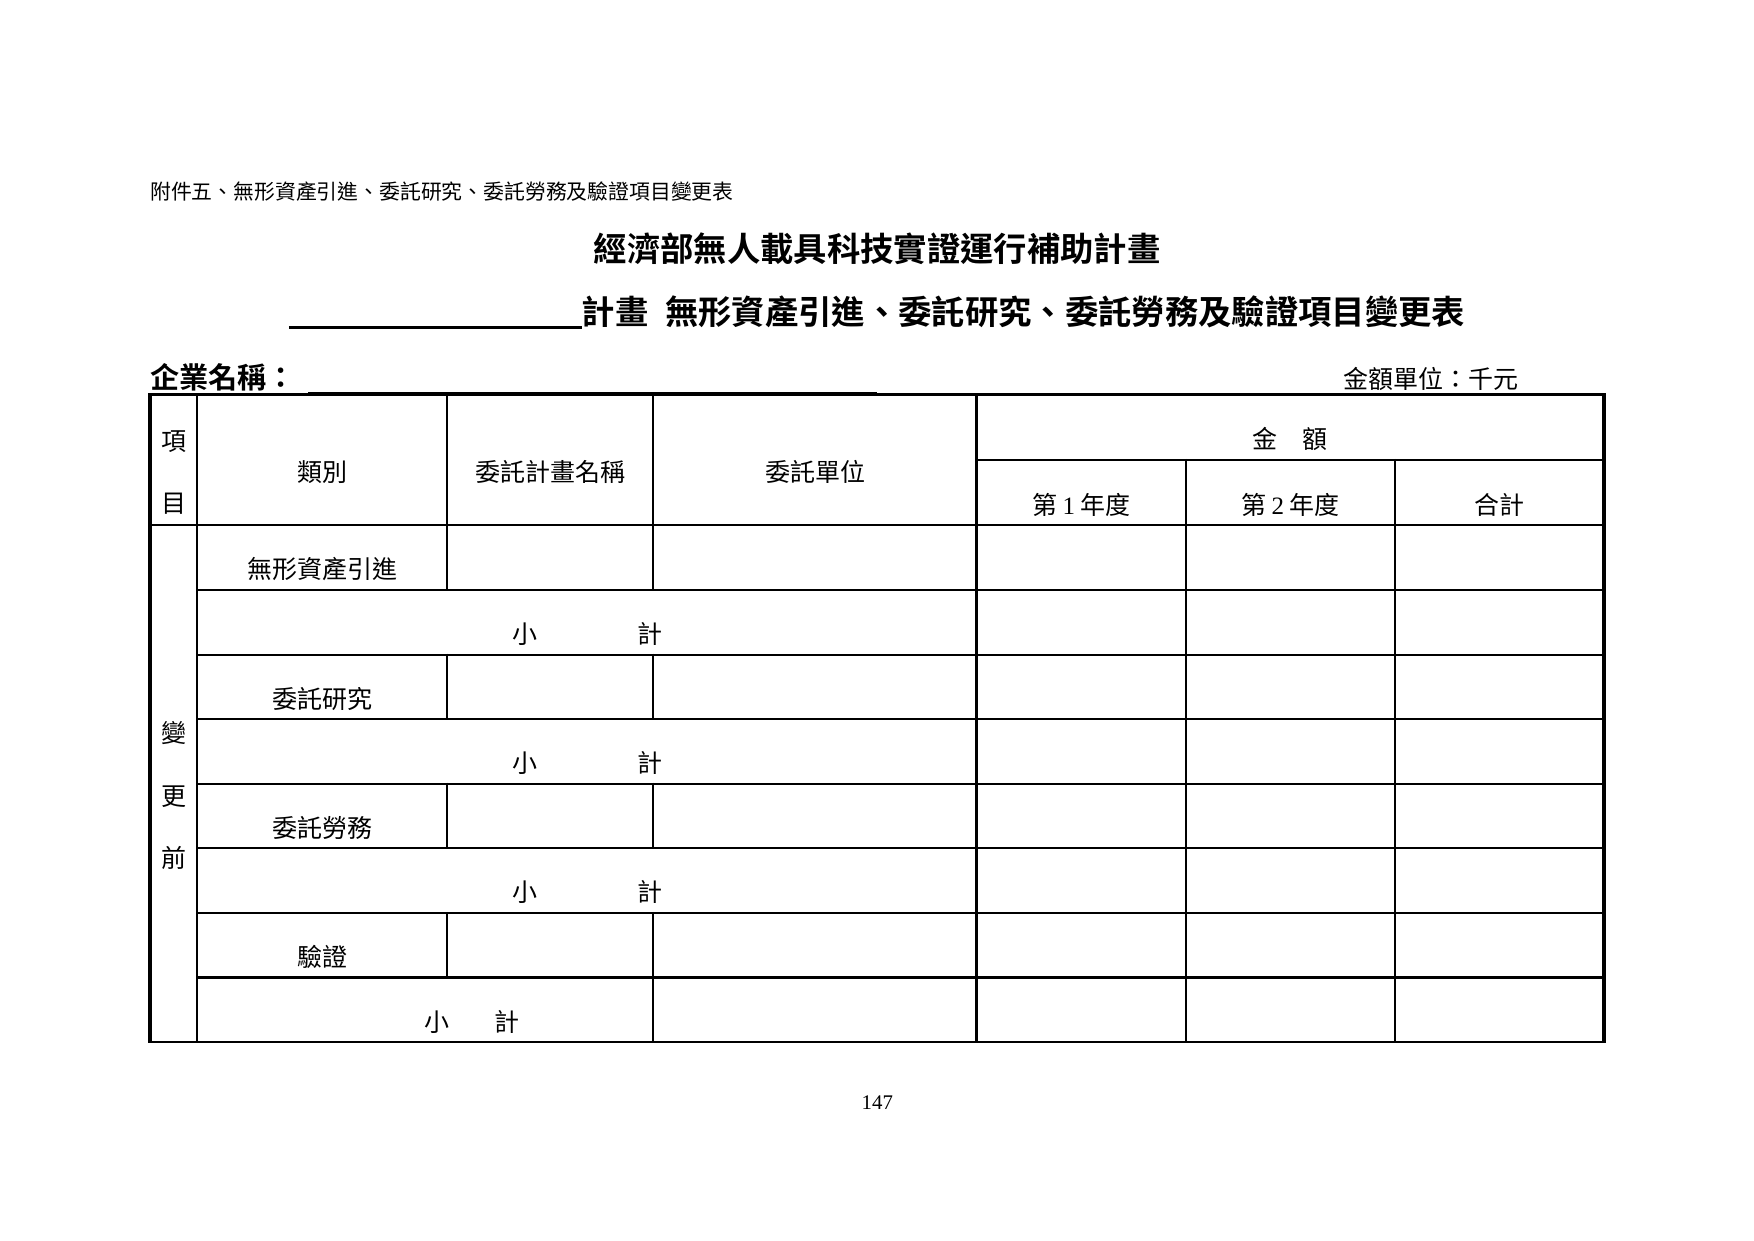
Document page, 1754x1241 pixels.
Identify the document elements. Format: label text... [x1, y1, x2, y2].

table_cell 委託研究 [198, 656, 446, 718]
table_cell [448, 914, 652, 976]
table_cell 小 計 [198, 849, 975, 912]
table_cell [978, 785, 1185, 847]
table_cell [1187, 720, 1394, 783]
table_header 金 額 [978, 396, 1602, 459]
text 附件五、無形資產引進、委託研究、委託勞務及驗證項目變更表 [150, 175, 1604, 206]
table_cell 驗證 [198, 914, 446, 976]
table_header 委託計畫名稱 [448, 396, 652, 524]
table_cell [448, 785, 652, 847]
table_cell [1187, 914, 1394, 976]
table_cell [448, 656, 652, 718]
table_cell [1396, 656, 1602, 718]
table_cell 第2年度 [1187, 461, 1394, 524]
text 經濟部無人載具科技實證運行補助計畫 [150, 206, 1604, 268]
table_cell 委託勞務 [198, 785, 446, 847]
table_cell [1396, 785, 1602, 847]
table_cell [978, 914, 1185, 976]
table_cell [978, 720, 1185, 783]
table_cell [978, 526, 1185, 589]
table_cell 小 計 [198, 720, 975, 783]
table_cell [1396, 849, 1602, 912]
table_cell [1396, 591, 1602, 653]
table_cell [978, 849, 1185, 912]
table_cell [1396, 914, 1602, 976]
table_cell [654, 785, 975, 847]
table_cell [978, 979, 1185, 1041]
text 計畫 無形資產引進、委託研究、委託勞務及驗證項目變更表 [150, 268, 1604, 331]
table_cell 小 計 [198, 591, 975, 653]
table_header 類別 [198, 396, 446, 524]
table_cell [1396, 526, 1602, 589]
table_cell [448, 526, 652, 589]
table_header 項目 [152, 396, 196, 524]
table_cell [1187, 591, 1394, 653]
table_header 委託單位 [654, 396, 975, 524]
table_cell [1396, 979, 1602, 1041]
table_cell [1187, 979, 1394, 1041]
table_cell [978, 591, 1185, 653]
table_cell [1187, 526, 1394, 589]
table_cell [654, 656, 975, 718]
table_cell [654, 914, 975, 976]
table_cell 第1年度 [978, 461, 1185, 524]
table_cell 合計 [1396, 461, 1602, 524]
table_cell 小 計 [198, 979, 652, 1041]
table_cell [1187, 785, 1394, 847]
table_cell [1396, 720, 1602, 783]
table_cell 變更前 [152, 526, 196, 1041]
table_cell [978, 656, 1185, 718]
text 企業名稱： 金額單位：千元 [150, 331, 1604, 393]
table_cell [1187, 656, 1394, 718]
table_cell [654, 979, 975, 1041]
table_cell [1187, 849, 1394, 912]
table_cell [654, 526, 975, 589]
table_cell 無形資產引進 [198, 526, 446, 589]
